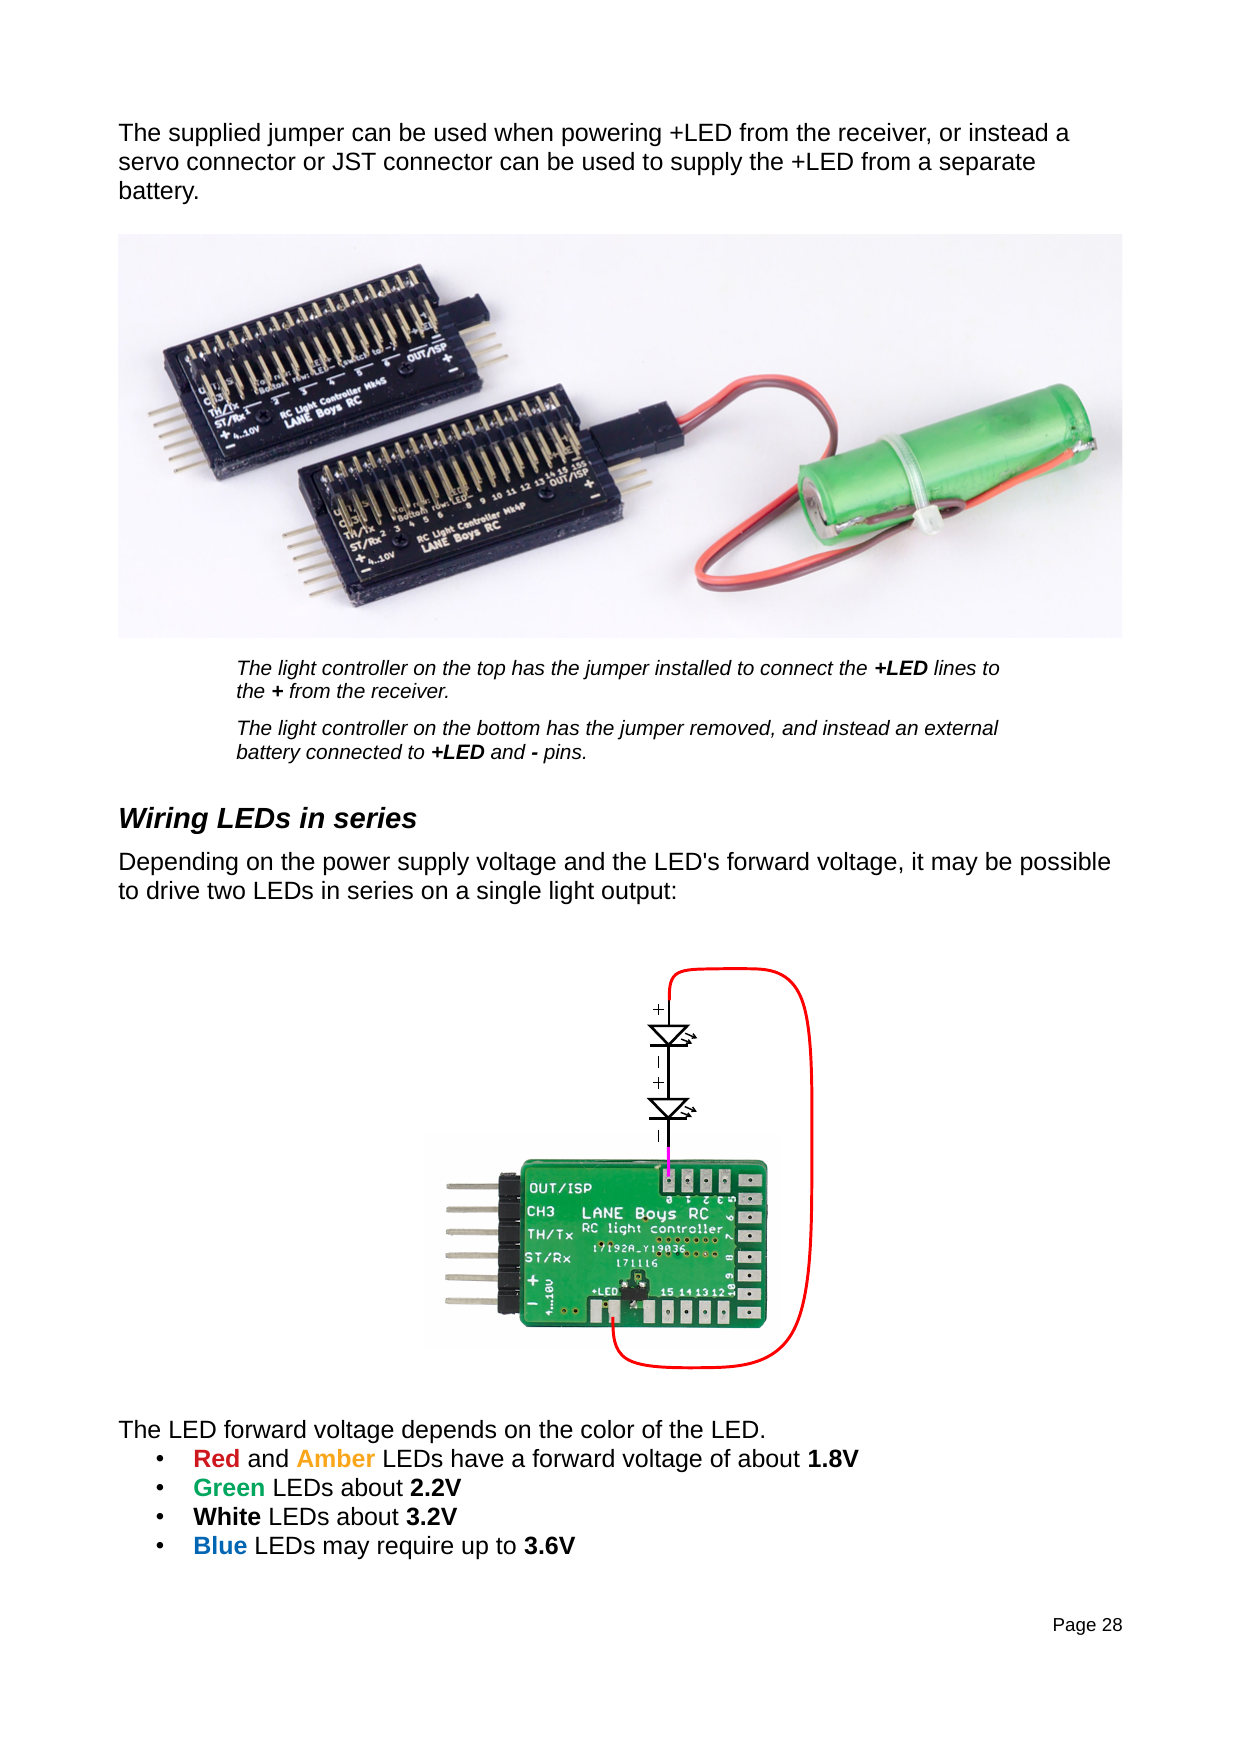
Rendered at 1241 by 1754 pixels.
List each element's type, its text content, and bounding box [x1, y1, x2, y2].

list White LEDs about 3.2V [156, 1502, 1122, 1531]
list Red and Amber LEDs have a forward voltage of about 1.8V [156, 1444, 1122, 1473]
list Blue LEDs may require up to 3.6V [156, 1531, 1122, 1559]
subtitle Wiring LEDs in series [118, 801, 1122, 835]
text Depending on the power supply voltage and the LED's forward voltage, it may be possible to drive two LEDs in series on a single light output: [118, 847, 1122, 905]
text The supplied jumper can be used when powering +LED from the receiver, or instead a servo connector or JST connector can be used to supply the +LED from a separate battery. [118, 118, 1122, 204]
picture [118, 234, 1123, 638]
text The light controller on the top has the jumper installed to connect the +LED lines to the + from the receiver. [236, 655, 1004, 703]
text The LED forward voltage depends on the color of the LED. [118, 1415, 1122, 1444]
list Green LEDs about 2.2V [156, 1473, 1122, 1502]
text The light controller on the bottom has the jumper removed, and instead an external battery connected to +LED and - pins. [236, 716, 1004, 764]
